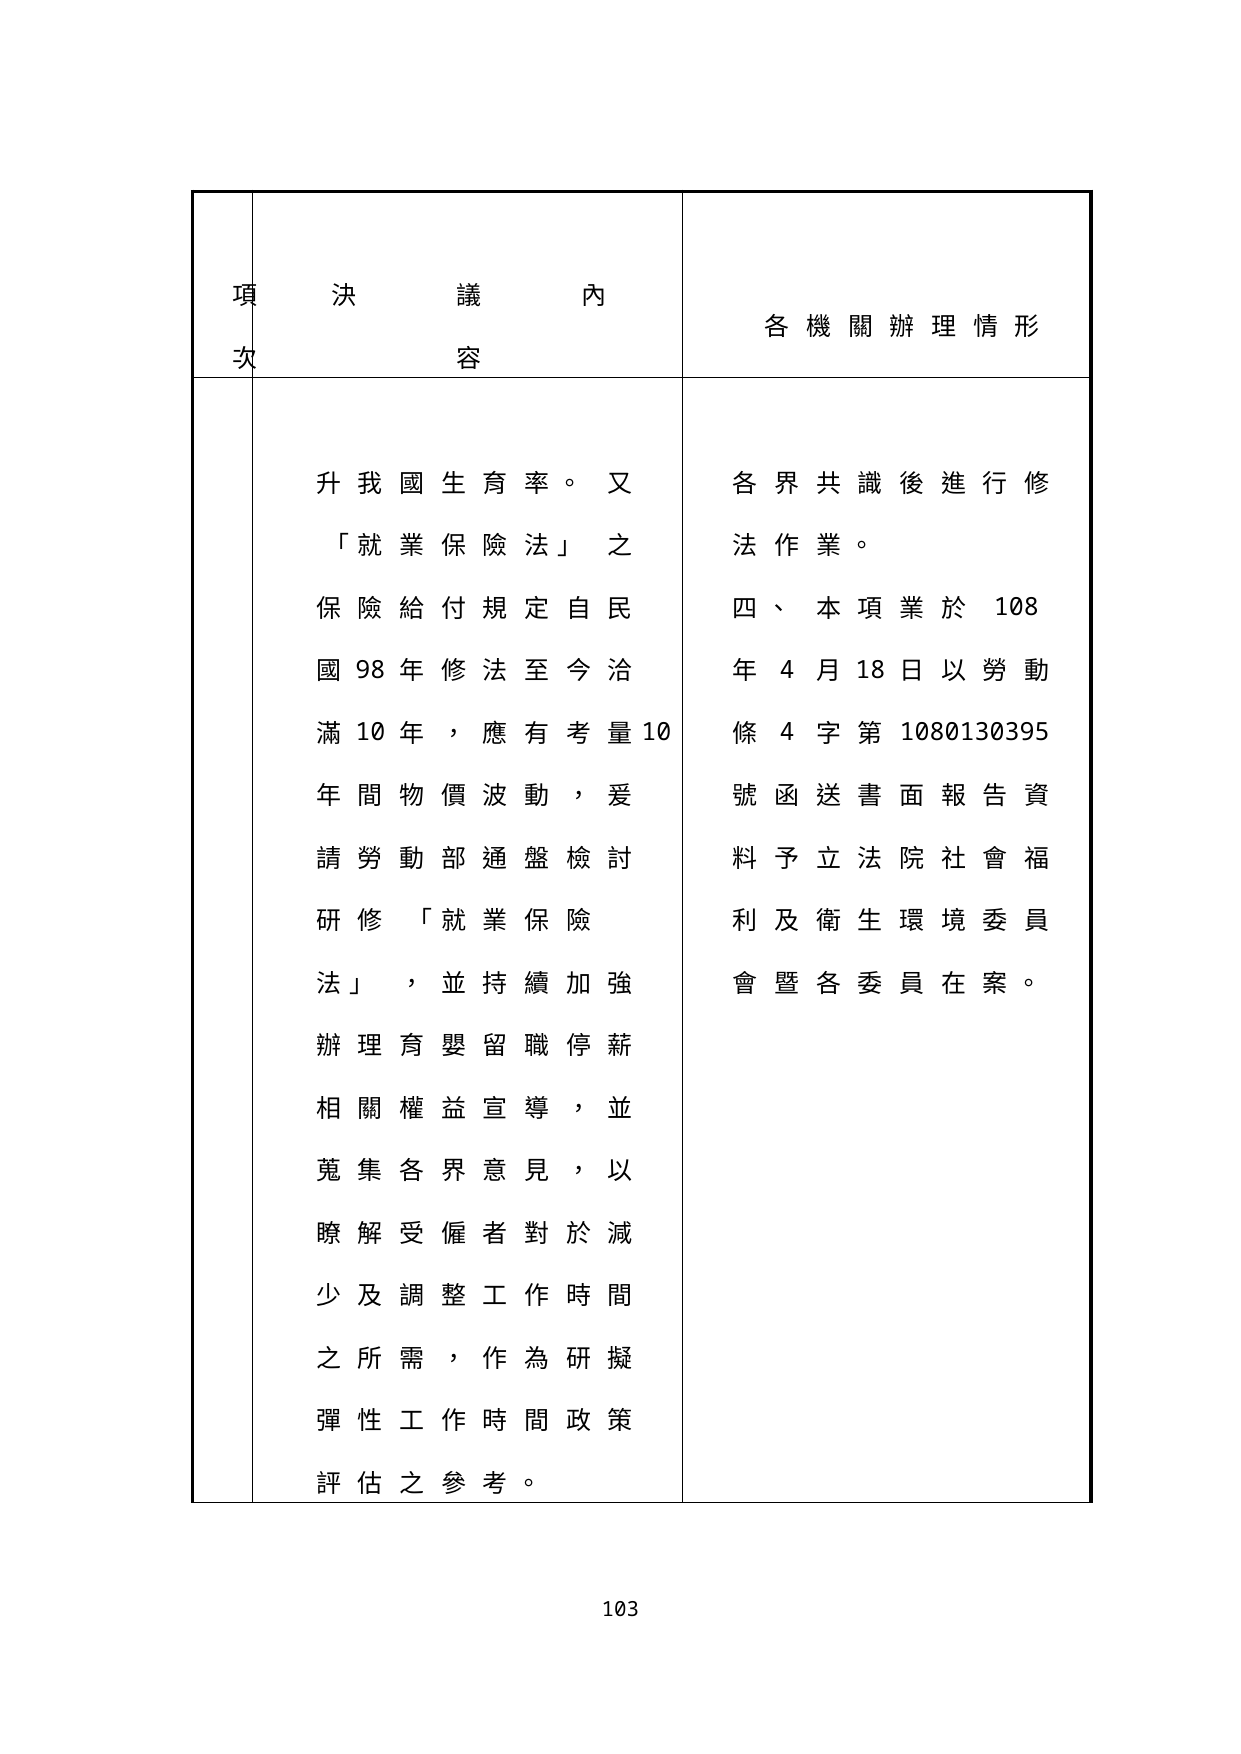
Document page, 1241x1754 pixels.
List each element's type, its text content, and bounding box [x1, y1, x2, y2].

table_header 項次 [194, 193, 252, 377]
table_header 決 議 內 容 [253, 193, 682, 377]
table_cell 升我國生育率。又「就業保險法」之保險給付規定自民國98年修法至今洽滿10年，應有考量10年間物價波動，爰請勞動部通盤檢討研修「就業保險法」，並持續加強辦理育嬰留職停薪相關權益宣導，並蒐集各界意見，以瞭解受僱者對於減少及調整工作時間之所需，作為研擬彈性工作時間政策評估之參考。 [253, 378, 682, 1502]
table_cell 27. [194, 378, 252, 1502]
table_cell 各界共識後進行修法作業。 四、本項業於108年4月18日以勞動條4字第1080130395號函送書面報告資料予立法院社會福利及衛生環境委員會暨各委員在案。 [683, 378, 1089, 1502]
table_header 各機關辦理情形 [683, 193, 1089, 377]
